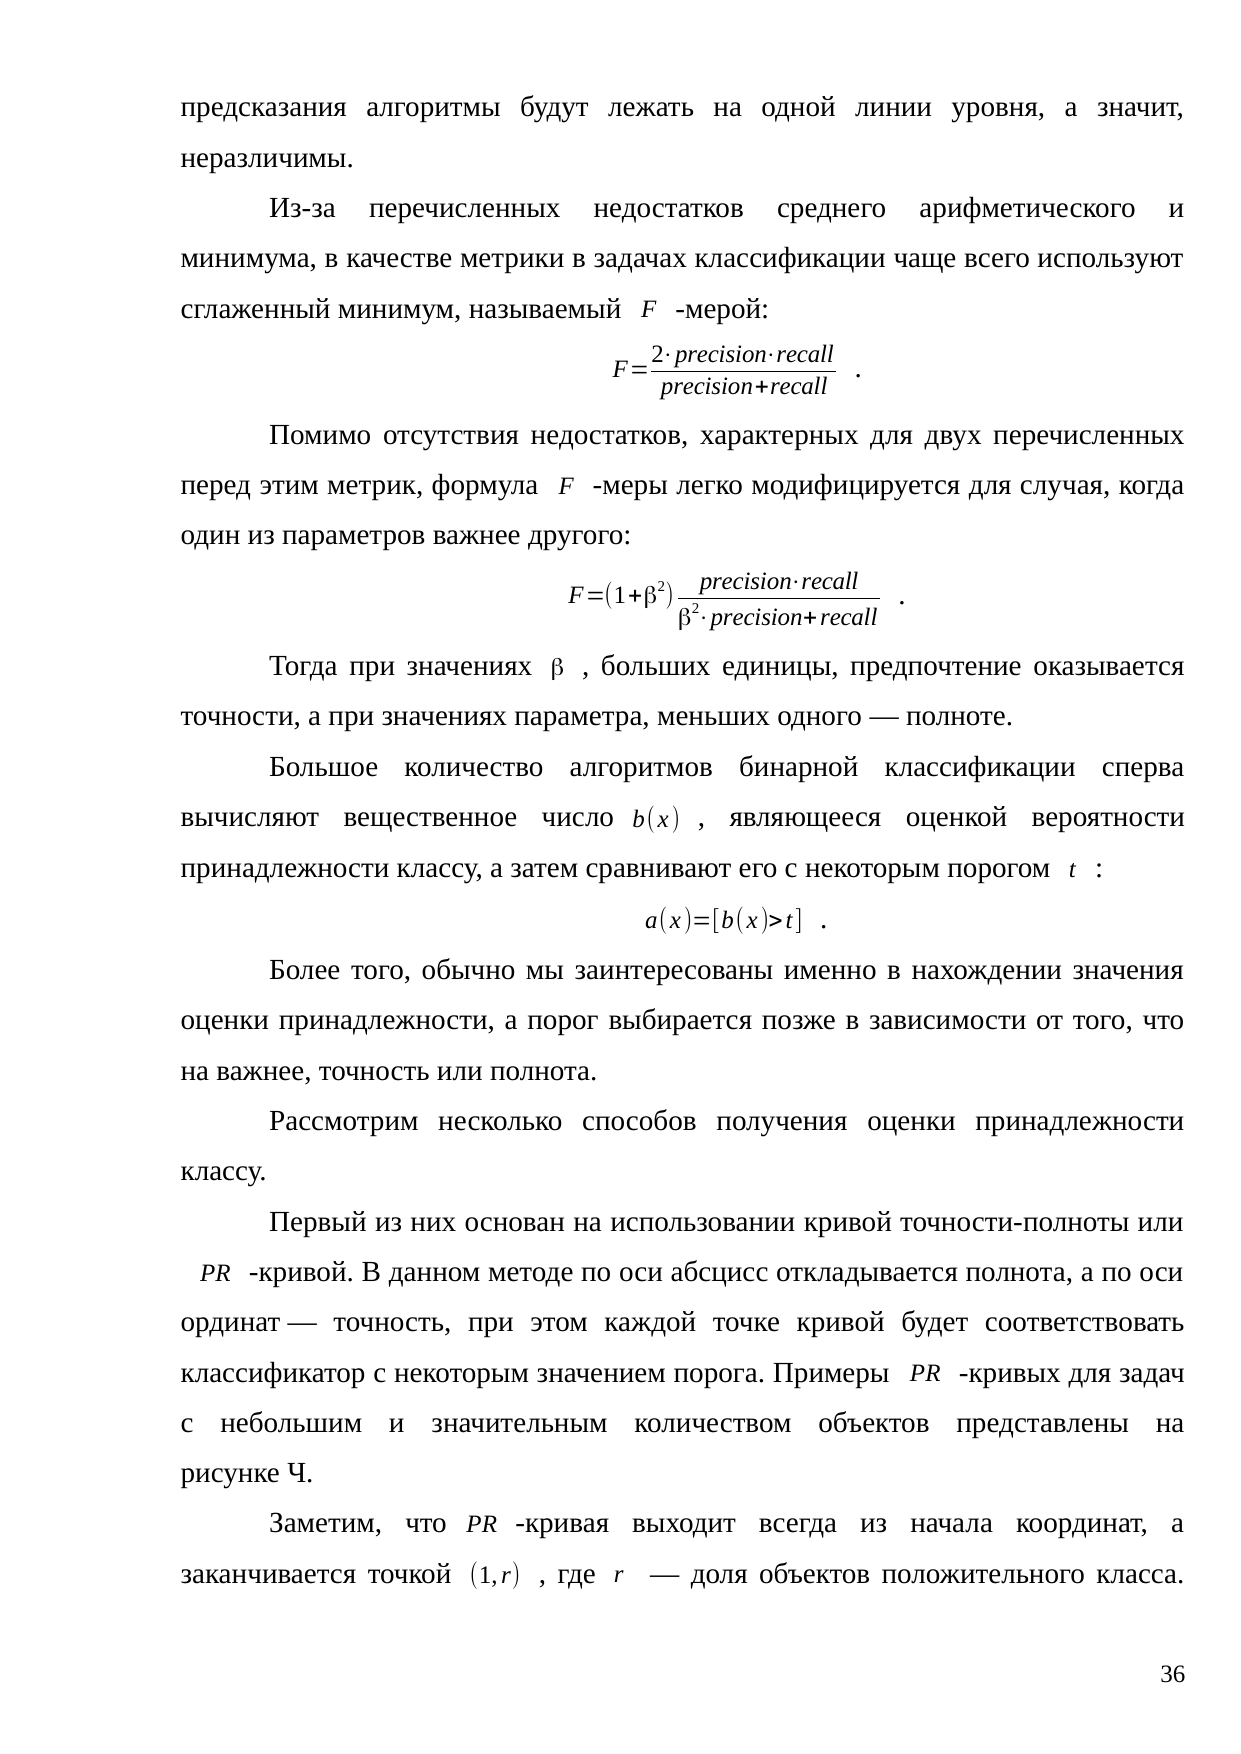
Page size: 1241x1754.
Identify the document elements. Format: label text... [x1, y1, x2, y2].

text Заметим, что-кривая выходит всегда из начала координат, а заканчивается точкой, где — доля объектов положительного класса. [180, 1506, 1185, 1591]
text Первый из них основан на использовании кривой точности-полноты или-кривой. В данном методе по оси абсцисс откладывается полнота, а по оси ординат — точность, при этом каждой точке кривой будет соответствовать классификатор с некоторым значением порога. Примеры-кривых для задач с небольшим и значительным количеством объектов представлены на рисунке Ч. [180, 1204, 1185, 1489]
text Большое количество алгоритмов бинарной классификации сперва вычисляют вещественное число, являющееся оценкой вероятности принадлежности классу, а затем сравнивают его с некоторым порогом: [180, 749, 1185, 884]
text Тогда при значениях, больших единицы, предпочтение оказывается точности, а при значениях параметра, меньших одного — полноте. [180, 648, 1185, 732]
text . [180, 568, 1185, 631]
text Рассмотрим несколько способов получения оценки принадлежности классу. [180, 1103, 1185, 1187]
text Более того, обычно мы заинтересованы именно в нахождении значения оценки принадлежности, а порог выбирается позже в зависимости от того, что на важнее, точность или полнота. [180, 952, 1185, 1086]
text . [180, 341, 1185, 400]
text Из-за перечисленных недостатков среднего арифметического и минимума, в качестве метрики в задачах классификации чаще всего используют сглаженный минимум, называемый-мерой: [180, 190, 1185, 324]
text предсказания алгоритмы будут лежать на одной линии уровня, а значит, неразличимы. [180, 89, 1185, 173]
text Помимо отсутствия недостатков, характерных для двух перечисленных перед этим метрик, формула-меры легко модифицируется для случая, когда один из параметров важнее другого: [180, 417, 1185, 551]
text . [180, 901, 1185, 935]
